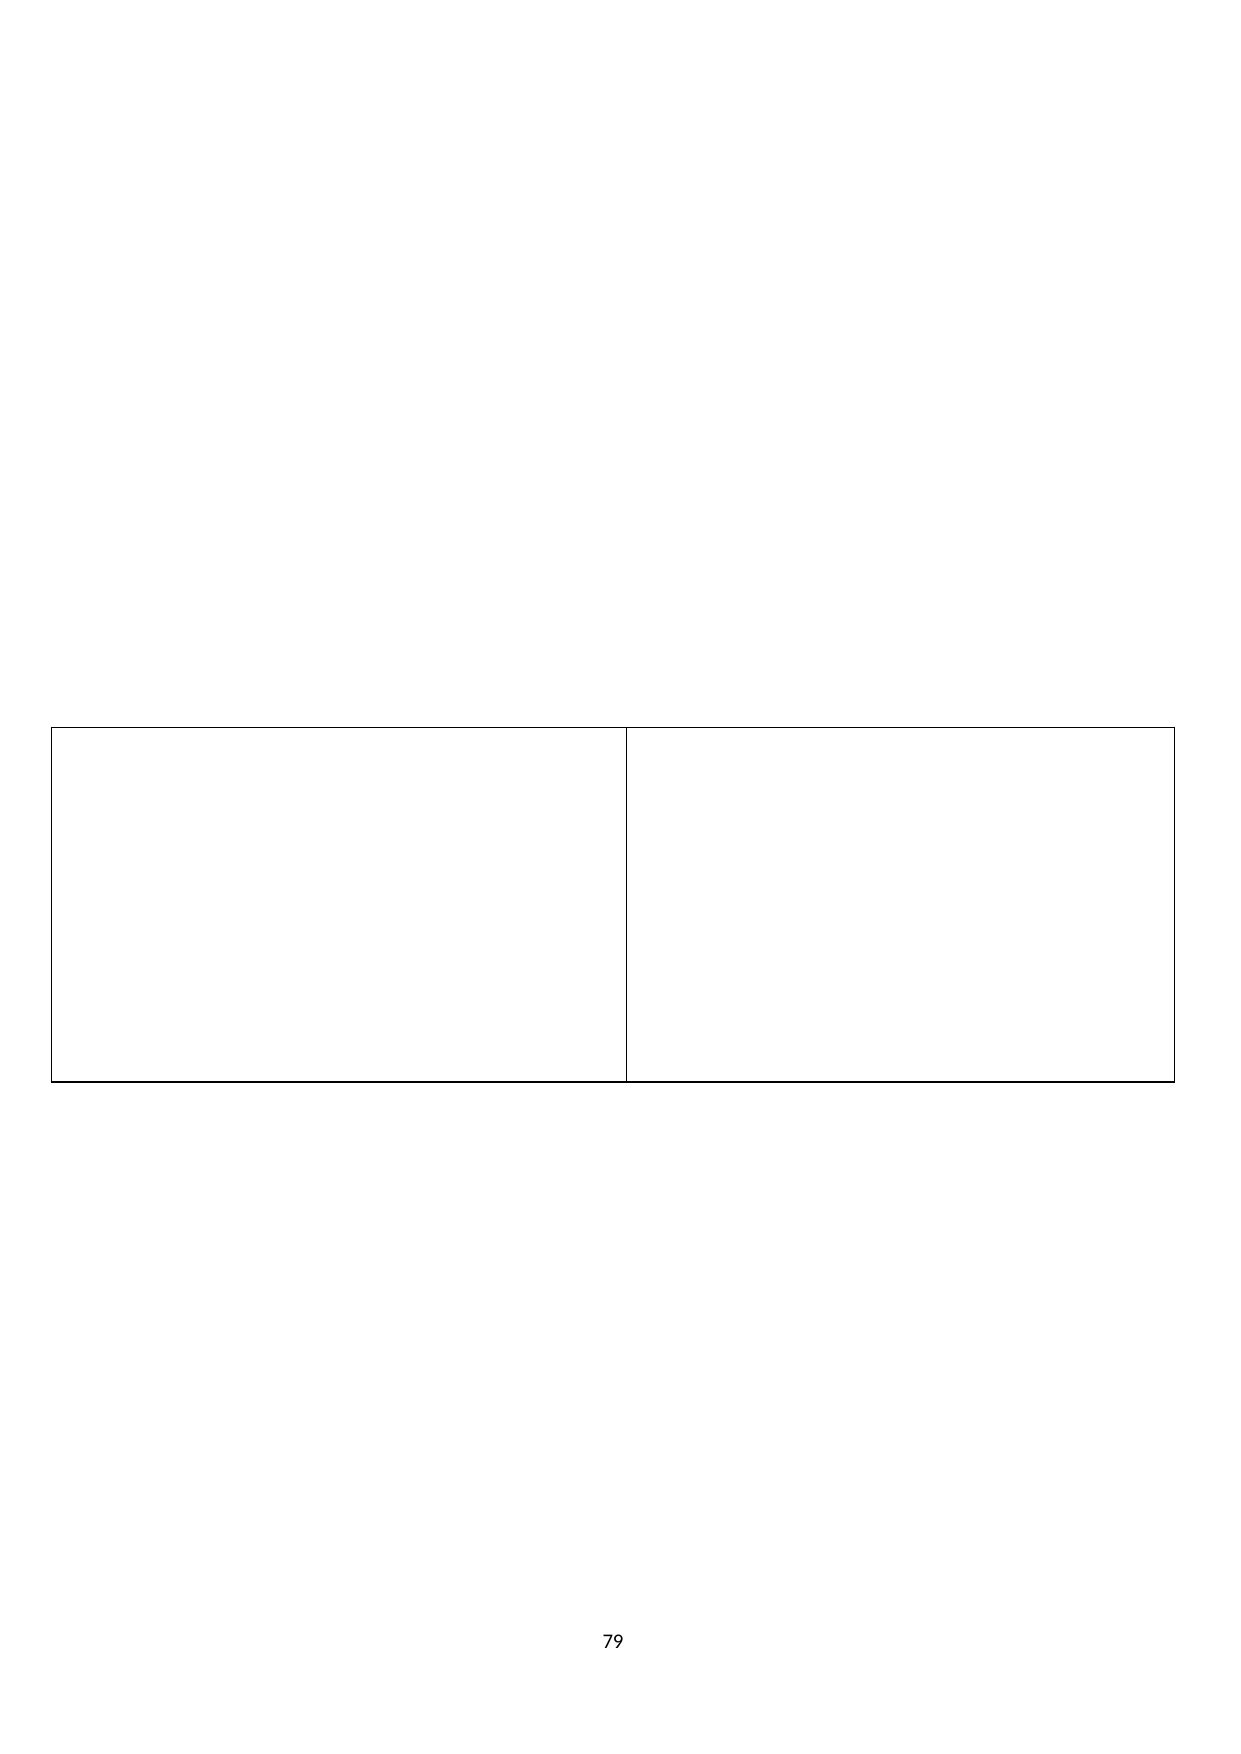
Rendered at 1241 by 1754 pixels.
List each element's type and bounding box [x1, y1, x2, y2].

table_cell [627, 728, 1174, 1081]
table_cell [52, 728, 626, 1081]
